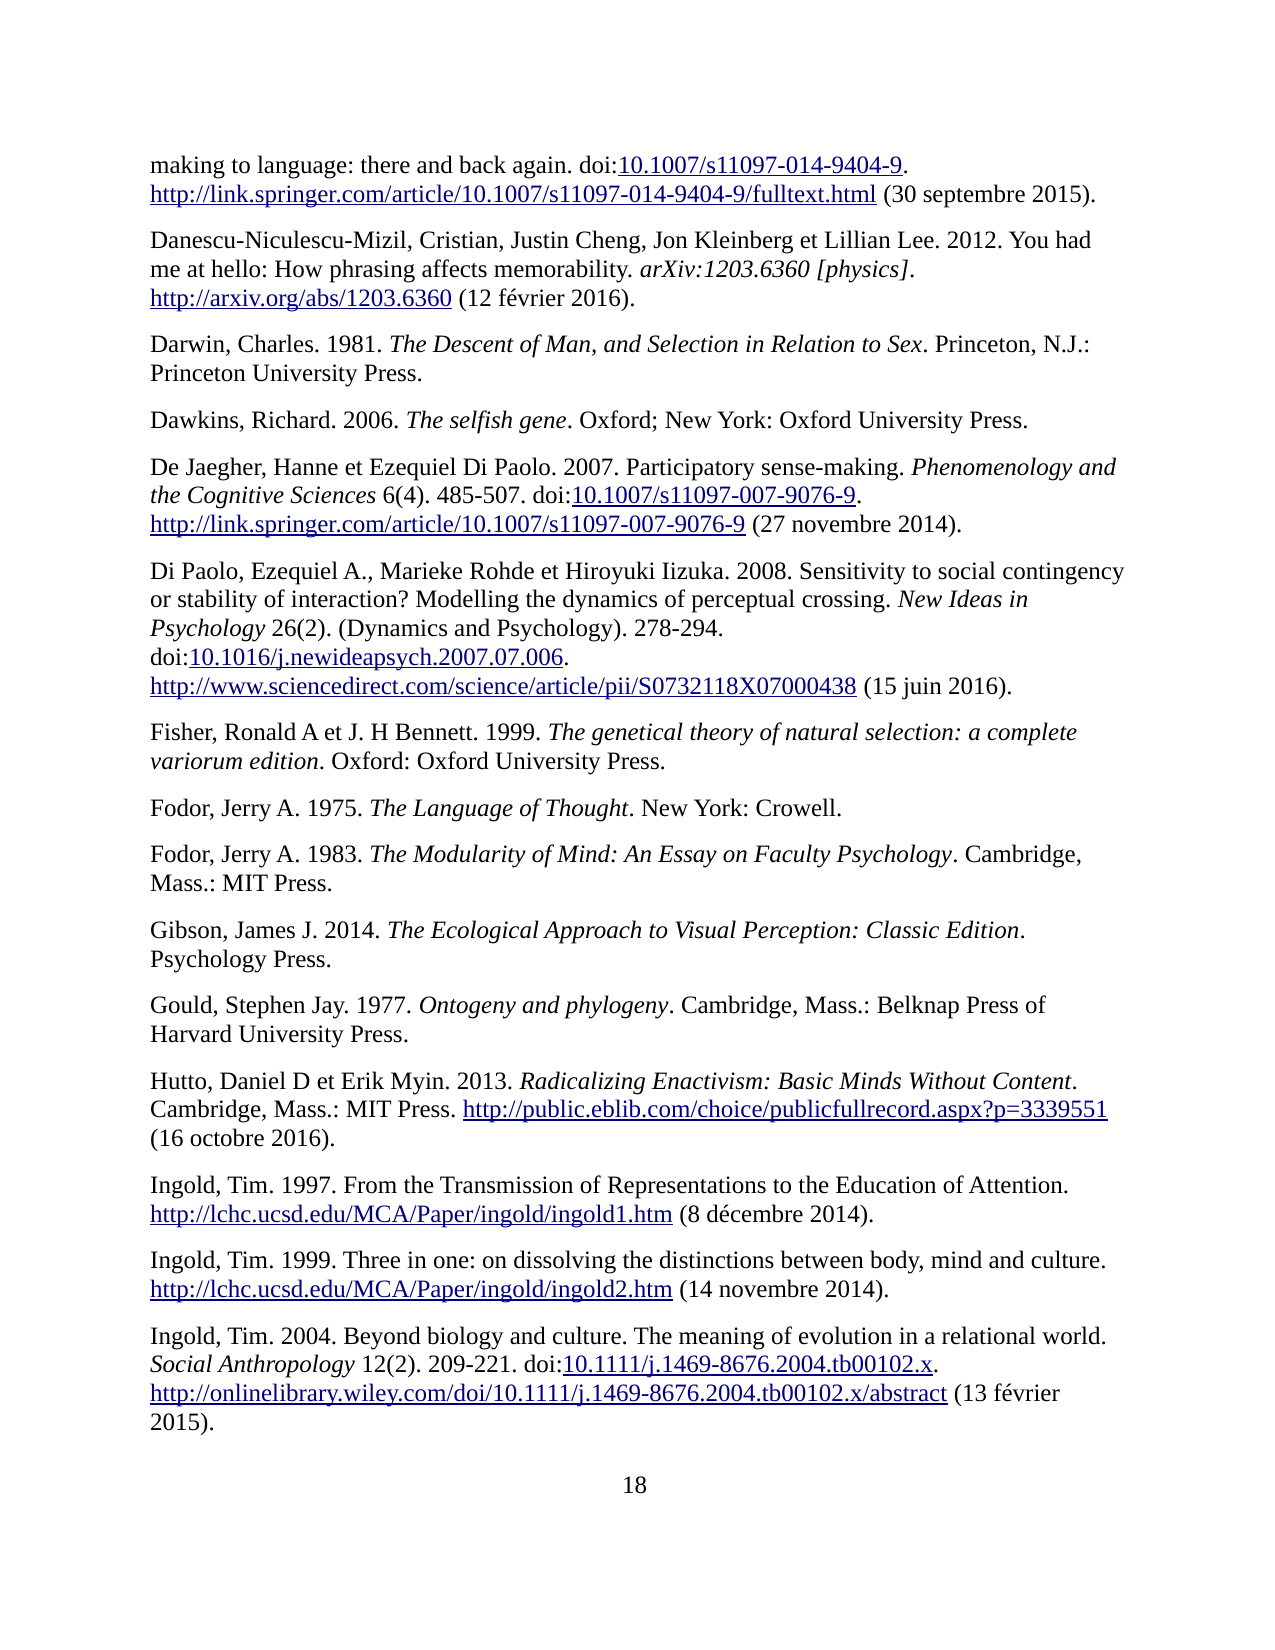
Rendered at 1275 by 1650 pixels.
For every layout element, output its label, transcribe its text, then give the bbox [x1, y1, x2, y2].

text De Jaegher, Hanne et Ezequiel Di Paolo. 2007. Participatory sense-making. Phenomenology and the Cognitive Sciences 6(4). 485‑507. doi:10.1007/s11097-007-9076-9. http://link.springer.com/article/10.1007/s11097-007-9076-9 (27 novembre 2014). [150, 452, 1125, 538]
text Hutto, Daniel D et Erik Myin. 2013. Radicalizing Enactivism: Basic Minds Without Content. Cambridge, Mass.: MIT Press. http://public.eblib.com/choice/publicfullrecord.aspx?p=3339551 (16 octobre 2016). [150, 1066, 1125, 1152]
text Ingold, Tim. 1999. Three in one: on dissolving the distinctions between body, mind and culture. http://lchc.ucsd.edu/MCA/Paper/ingold/ingold2.htm (14 novembre 2014). [150, 1245, 1125, 1303]
text Dawkins, Richard. 2006. The selfish gene. Oxford; New York: Oxford University Press. [150, 405, 1125, 434]
text Danescu-Niculescu-Mizil, Cristian, Justin Cheng, Jon Kleinberg et Lillian Lee. 2012. You had me at hello: How phrasing affects memorability. arXiv:1203.6360 [physics]. http://arxiv.org/abs/1203.6360 (12 février 2016). [150, 225, 1125, 312]
text making to language: there and back again. doi:10.1007/s11097-014-9404-9. http://link.springer.com/article/10.1007/s11097-014-9404-9/fulltext.html (30 septembre 2015). [150, 150, 1125, 207]
text Ingold, Tim. 1997. From the Transmission of Representations to the Education of Attention. http://lchc.ucsd.edu/MCA/Paper/ingold/ingold1.htm (8 décembre 2014). [150, 1170, 1125, 1227]
text Gibson, James J. 2014. The Ecological Approach to Visual Perception: Classic Edition. Psychology Press. [150, 915, 1125, 972]
text Di Paolo, Ezequiel A., Marieke Rohde et Hiroyuki Iizuka. 2008. Sensitivity to social contingency or stability of interaction? Modelling the dynamics of perceptual crossing. New Ideas in Psychology 26(2). (Dynamics and Psychology). 278‑294. doi:10.1016/j.newideapsych.2007.07.006. http://www.sciencedirect.com/science/article/pii/S0732118X07000438 (15 juin 2016). [150, 556, 1125, 699]
text Fisher, Ronald A et J. H Bennett. 1999. The genetical theory of natural selection: a complete variorum edition. Oxford: Oxford University Press. [150, 717, 1125, 775]
text Fodor, Jerry A. 1975. The Language of Thought. New York: Crowell. [150, 793, 1125, 822]
text Gould, Stephen Jay. 1977. Ontogeny and phylogeny. Cambridge, Mass.: Belknap Press of Harvard University Press. [150, 990, 1125, 1048]
text Ingold, Tim. 2004. Beyond biology and culture. The meaning of evolution in a relational world. Social Anthropology 12(2). 209‑221. doi:10.1111/j.1469-8676.2004.tb00102.x. http://onlinelibrary.wiley.com/doi/10.1111/j.1469-8676.2004.tb00102.x/abstract (13 février 2015). [150, 1321, 1125, 1436]
text Darwin, Charles. 1981. The Descent of Man, and Selection in Relation to Sex. Princeton, N.J.: Princeton University Press. [150, 329, 1125, 387]
text Fodor, Jerry A. 1983. The Modularity of Mind: An Essay on Faculty Psychology. Cambridge, Mass.: MIT Press. [150, 839, 1125, 897]
